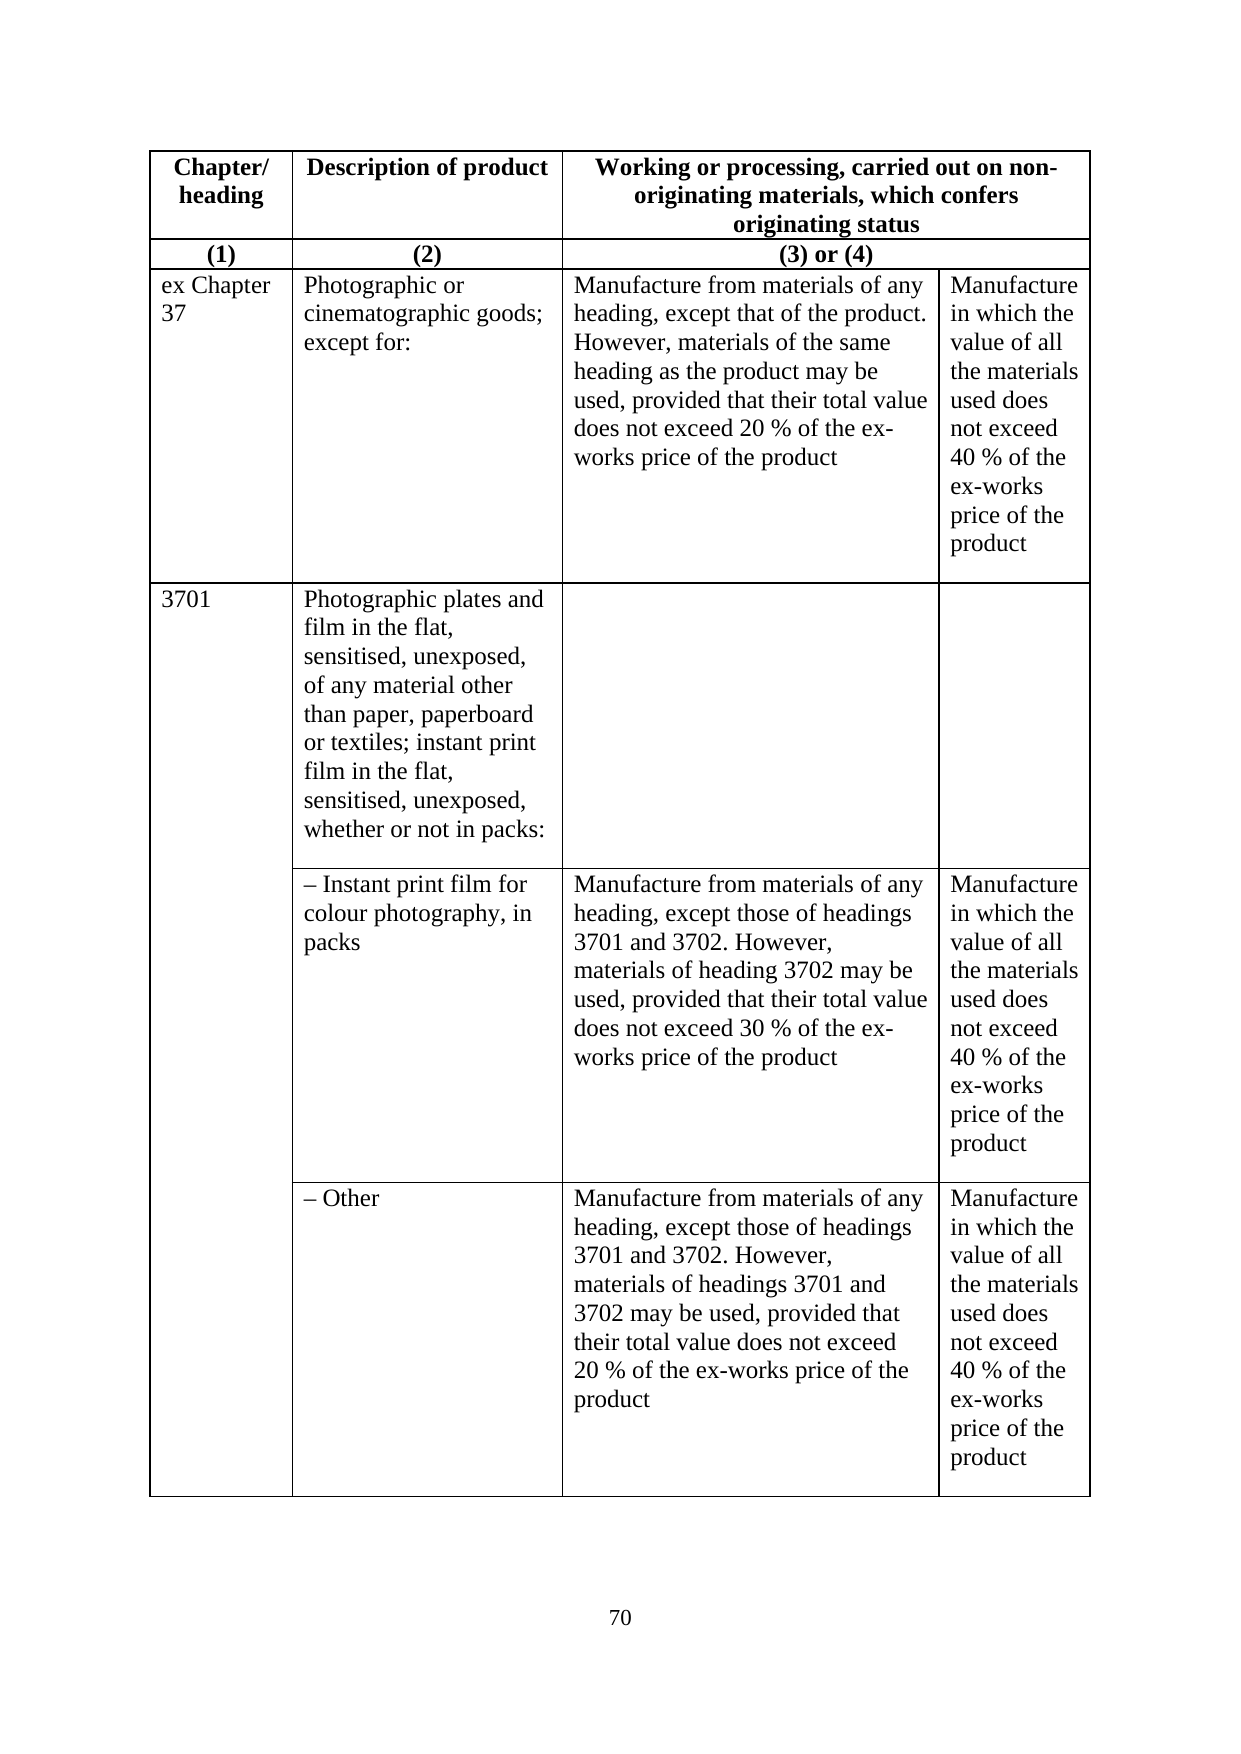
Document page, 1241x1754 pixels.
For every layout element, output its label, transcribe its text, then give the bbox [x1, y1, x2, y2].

table_cell ex Chapter 37 [151, 270, 292, 582]
table_header Description of product [293, 152, 562, 238]
table_cell Photographic or cinematographic goods; except for: [293, 270, 562, 582]
table_cell Manufacture from materials of any heading, except those of headings 3701 and 3702. However, materials of heading 3702 may be used, provided that their total value does not exceed 30 % of the ex-works price of the product [563, 869, 938, 1182]
table_header Chapter/ heading [151, 152, 292, 238]
table_cell Manufacture in which the value of all the materials used does not exceed 40 % of the ex-works price of the product [940, 270, 1089, 582]
table_cell Manufacture from materials of any heading, except that of the product. However, materials of the same heading as the product may be used, provided that their total value does not exceed 20 % of the ex-works price of the product [563, 270, 938, 582]
table_cell – Other [293, 1183, 562, 1496]
table_cell (2) [293, 240, 562, 268]
table_header Working or processing, carried out on non-originating materials, which confers originating status [563, 152, 1089, 238]
table_cell Photographic plates and film in the flat, sensitised, unexposed, of any material other than paper, paperboard or textiles; instant print film in the flat, sensitised, unexposed, whether or not in packs: [293, 584, 562, 867]
table_cell (1) [151, 240, 292, 268]
table_cell Manufacture in which the value of all the materials used does not exceed 40 % of the ex-works price of the product [940, 869, 1089, 1182]
table_cell [940, 584, 1089, 867]
table_cell [563, 584, 938, 867]
table_cell Manufacture in which the value of all the materials used does not exceed 40 % of the ex-works price of the product [940, 1183, 1089, 1496]
table_cell Manufacture from materials of any heading, except those of headings 3701 and 3702. However, materials of headings 3701 and 3702 may be used, provided that their total value does not exceed 20 % of the ex-works price of the product [563, 1183, 938, 1496]
table_cell [151, 1182, 292, 1496]
table_cell [151, 868, 292, 1182]
table_cell (3) or (4) [563, 240, 1089, 268]
table_cell 3701 [151, 584, 292, 867]
table_cell – Instant print film for colour photography, in packs [293, 869, 562, 1182]
